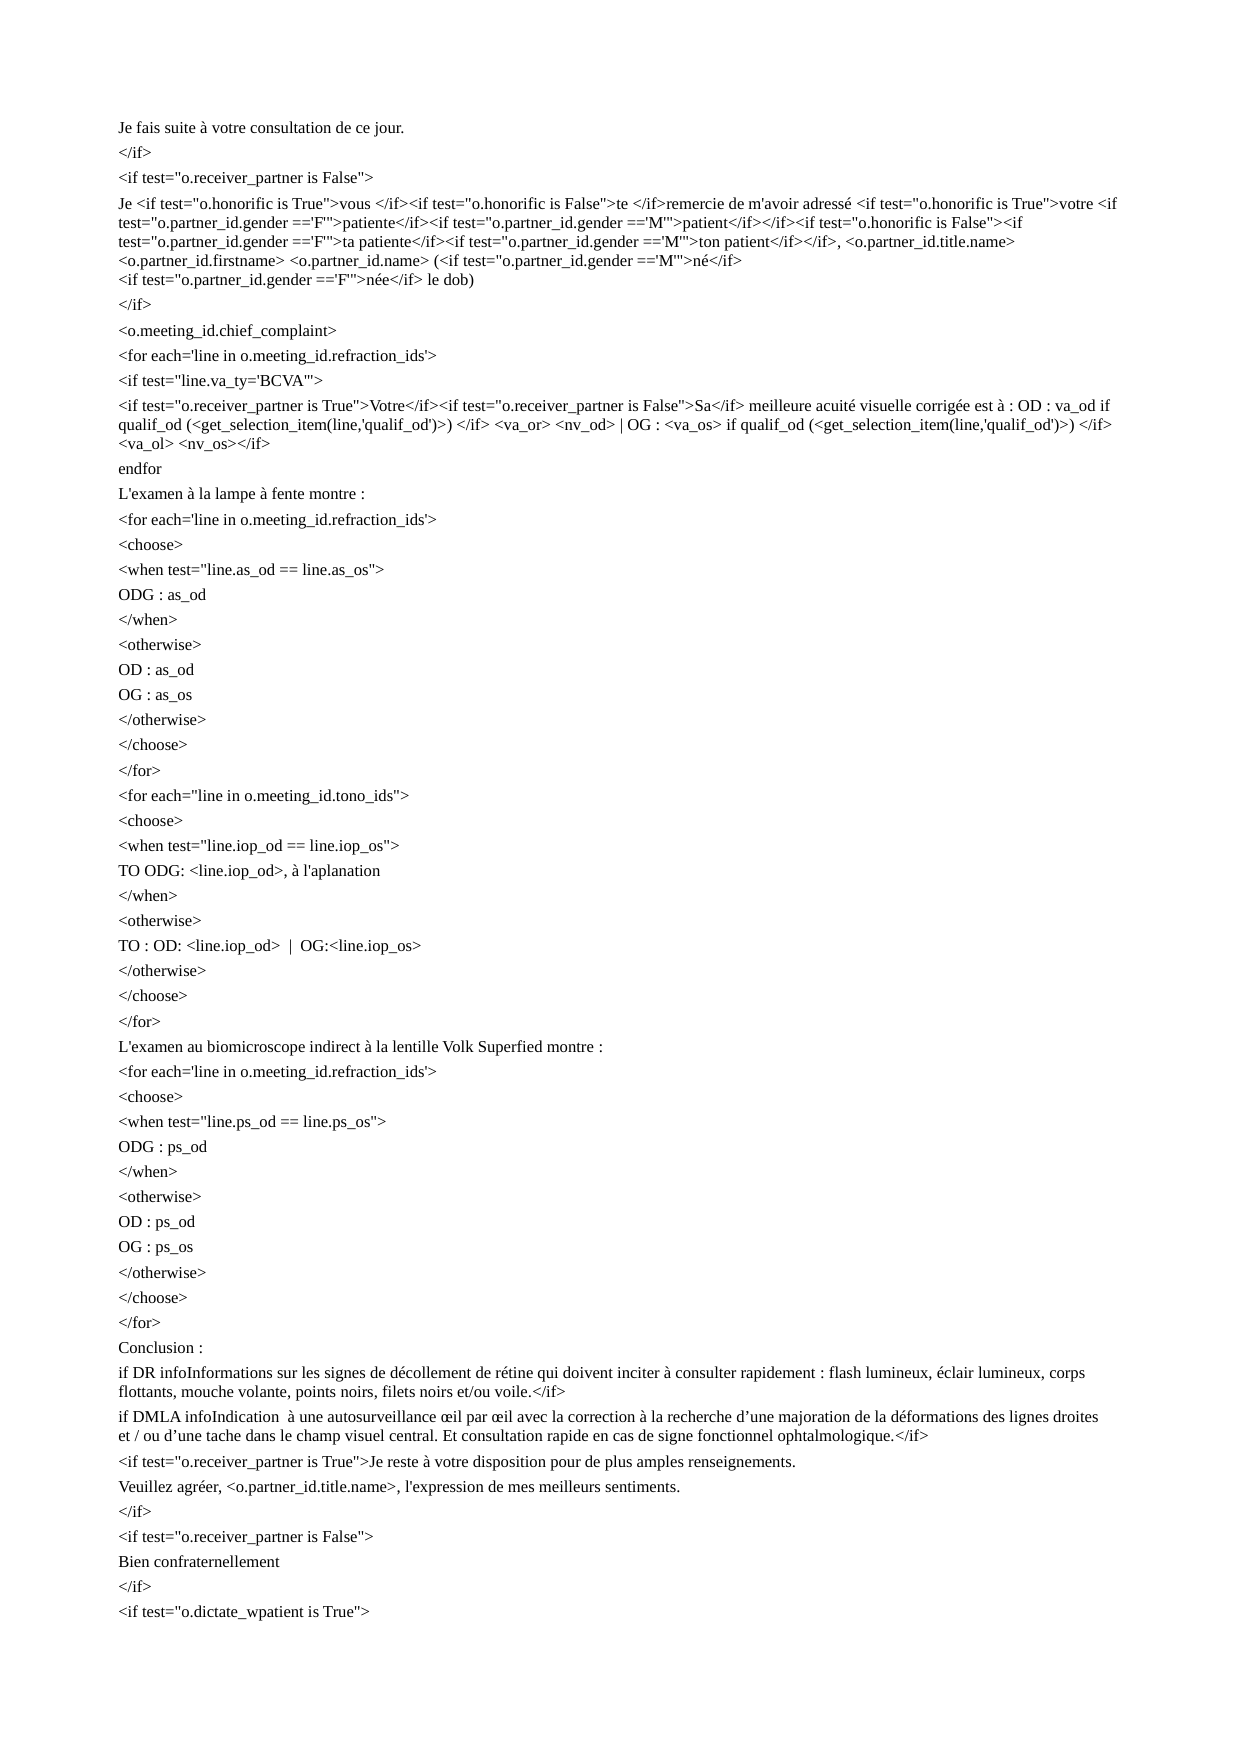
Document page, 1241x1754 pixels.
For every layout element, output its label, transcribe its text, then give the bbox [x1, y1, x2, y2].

text Je fais suite à votre consultation de ce jour. [118, 118, 1122, 137]
text </if> [118, 143, 1122, 162]
text OD : as_od [118, 660, 1122, 679]
text <o.meeting_id.chief_complaint> [118, 320, 1122, 339]
text </when> [118, 610, 1122, 629]
text ODG : as_od [118, 584, 1122, 604]
text <otherwise> [118, 635, 1122, 654]
text <when test="line.iop_od == line.iop_os"> [118, 836, 1122, 855]
text endfor [118, 459, 1122, 478]
text <otherwise> [118, 1187, 1122, 1206]
text if DR infoInformations sur les signes de décollement de rétine qui doivent inciter à consulter rapidement : flash lumineux, éclair lumineux, corps flottants, mouche volante, points noirs, filets noirs et/ou voile.</if> [118, 1363, 1122, 1401]
text <if test="o.dictate_wpatient is True"> [118, 1602, 1122, 1621]
text </when> [118, 886, 1122, 905]
text </for> [118, 760, 1122, 779]
text <for each='line in o.meeting_id.refraction_ids'> [118, 1062, 1122, 1081]
text <if test="line.va_ty='BCVA'"> [118, 371, 1122, 390]
text </otherwise> [118, 961, 1122, 980]
text <choose> [118, 1087, 1122, 1106]
text <if test="o.receiver_partner is True">Je reste à votre disposition pour de plus amples renseignements. [118, 1451, 1122, 1471]
text </if> [118, 1577, 1122, 1596]
text Veuillez agréer, <o.partner_id.title.name>, l'expression de mes meilleurs sentiments. [118, 1476, 1122, 1496]
text </choose> [118, 1287, 1122, 1307]
text </otherwise> [118, 1262, 1122, 1282]
text </otherwise> [118, 710, 1122, 729]
text <choose> [118, 811, 1122, 830]
text OD : ps_od [118, 1212, 1122, 1231]
text </choose> [118, 986, 1122, 1005]
text <for each='line in o.meeting_id.refraction_ids'> [118, 345, 1122, 364]
text OG : ps_os [118, 1237, 1122, 1256]
text TO : OD: <line.iop_od> | OG:<line.iop_os> [118, 936, 1122, 955]
text L'examen au biomicroscope indirect à la lentille Volk Superfied montre : [118, 1036, 1122, 1056]
text <choose> [118, 534, 1122, 553]
text <if test="o.receiver_partner is False"> [118, 1527, 1122, 1546]
text </choose> [118, 735, 1122, 754]
text ODG : ps_od [118, 1137, 1122, 1156]
text Conclusion : [118, 1338, 1122, 1357]
text <for each="line in o.meeting_id.tono_ids"> [118, 785, 1122, 804]
text </when> [118, 1162, 1122, 1181]
text if DMLA infoIndication à une autosurveillance œil par œil avec la correction à la recherche d’une majoration de la déformations des lignes droites et / ou d’une tache dans le champ visuel central. Et consultation rapide en cas de signe fonctionnel ophtalmologique.</if> [118, 1407, 1122, 1445]
text <if test="o.receiver_partner is True">Votre</if><if test="o.receiver_partner is False">Sa</if> meilleure acuité visuelle corrigée est à : OD : va_od if qualif_od (<get_selection_item(line,'qualif_od')>) </if> <va_or> <nv_od> | OG : <va_os> if qualif_od (<get_selection_item(line,'qualif_od')>) </if> <va_ol> <nv_os></if> [118, 396, 1122, 453]
text <when test="line.ps_od == line.ps_os"> [118, 1112, 1122, 1131]
text </for> [118, 1011, 1122, 1031]
text Bien confraternellement [118, 1552, 1122, 1571]
text OG : as_os [118, 685, 1122, 704]
text TO ODG: <line.iop_od>, à l'aplanation [118, 861, 1122, 880]
text <if test="o.receiver_partner is False"> [118, 168, 1122, 187]
text <when test="line.as_od == line.as_os"> [118, 559, 1122, 579]
text <otherwise> [118, 911, 1122, 930]
text </if> [118, 295, 1122, 314]
text L'examen à la lampe à fente montre : [118, 484, 1122, 503]
text </for> [118, 1313, 1122, 1332]
text </if> [118, 1502, 1122, 1521]
text Je <if test="o.honorific is True">vous </if><if test="o.honorific is False">te </if>remercie de m'avoir adressé <if test="o.honorific is True">votre <if test="o.partner_id.gender =='F'">patiente</if><if test="o.partner_id.gender =='M'">patient</if></if><if test="o.honorific is False"><if test="o.partner_id.gender =='F'">ta patiente</if><if test="o.partner_id.gender =='M'">ton patient</if></if>, <o.partner_id.title.name> <o.partner_id.firstname> <o.partner_id.name> (<if test="o.partner_id.gender =='M'">né</if> <if test="o.partner_id.gender =='F'">née</if> le dob) [118, 193, 1122, 289]
text <for each='line in o.meeting_id.refraction_ids'> [118, 509, 1122, 528]
